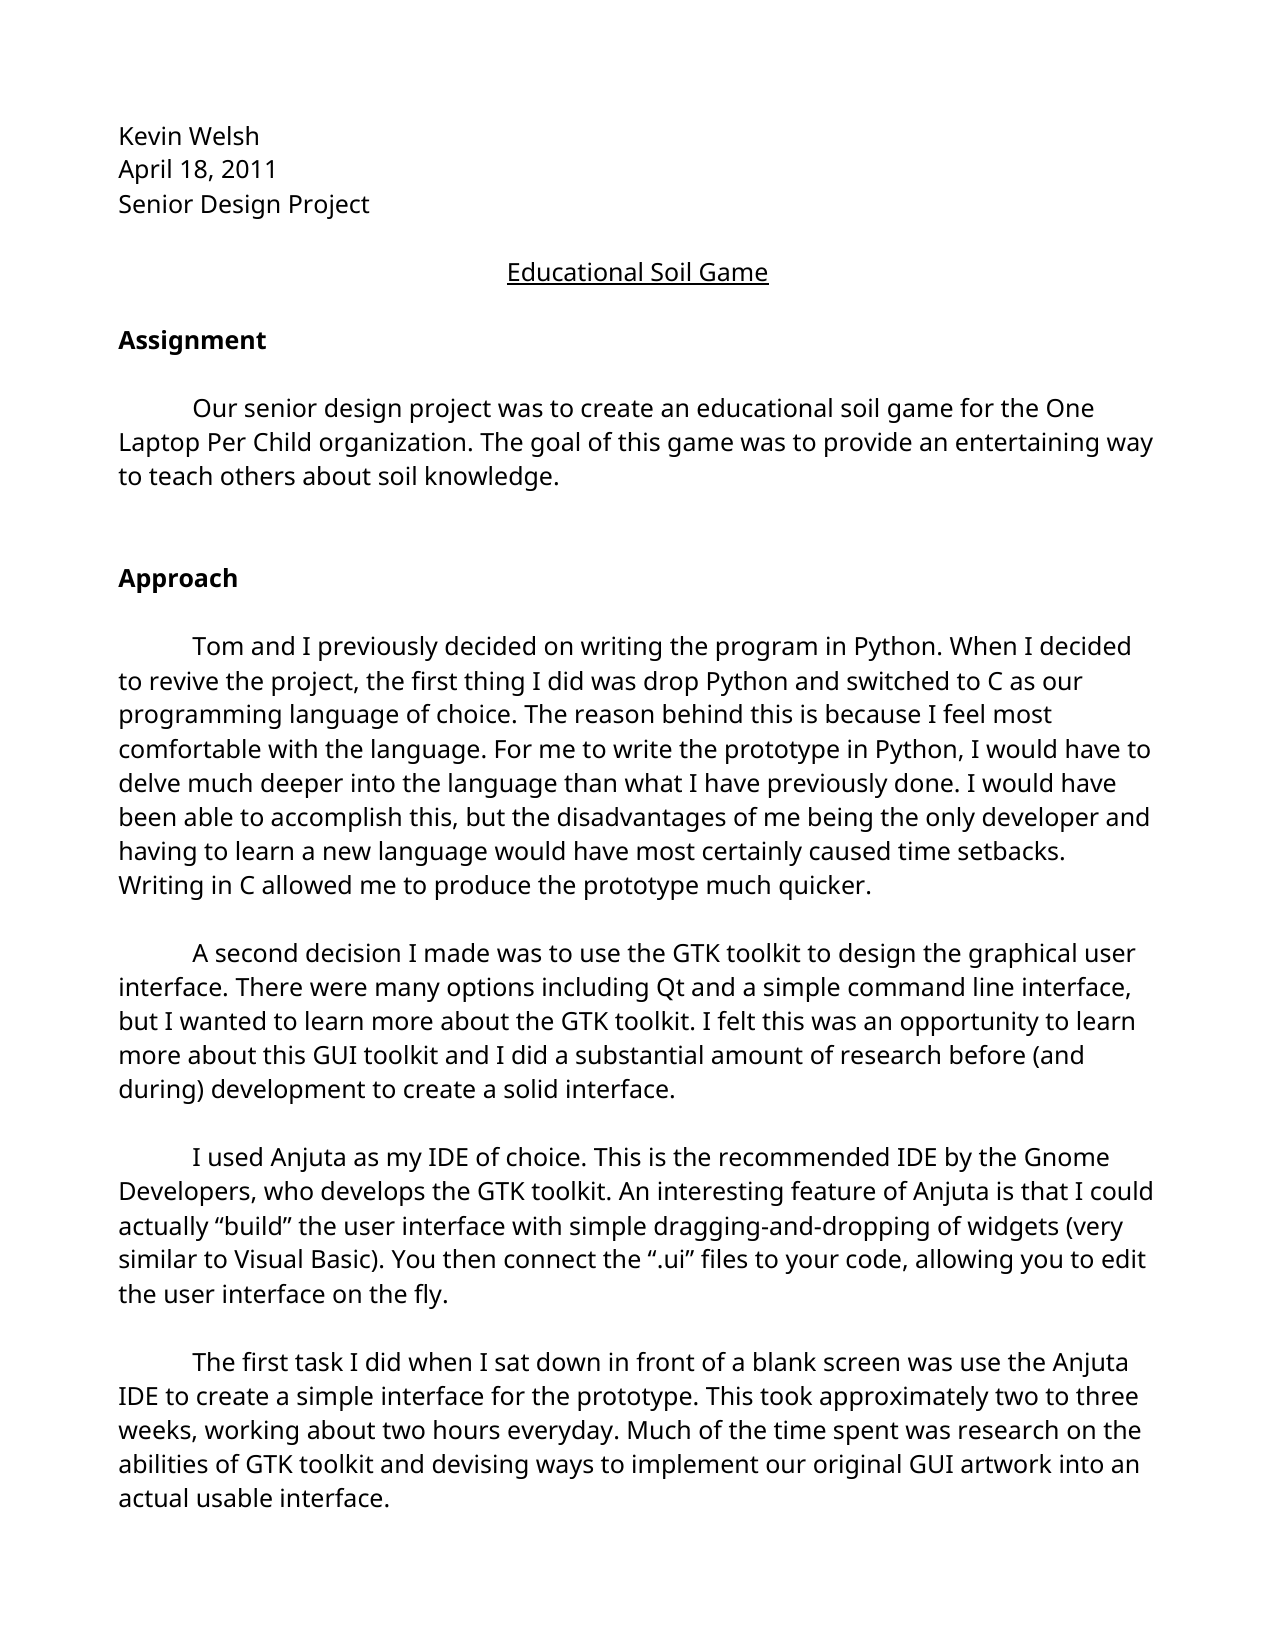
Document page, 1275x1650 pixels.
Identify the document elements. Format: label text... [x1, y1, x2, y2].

text Assignment [118, 322, 1157, 357]
text April 18, 2011 [118, 152, 1157, 186]
text Tom and I previously decided on writing the program in Python. When I decided to revive the project, the first thing I did was drop Python and switched to C as our programming language of choice. The reason behind this is because I feel most comfortable with the language. For me to write the prototype in Python, I would have to delve much deeper into the language than what I have previously done. I would have been able to accomplish this, but the disadvantages of me being the only developer and having to learn a new language would have most certainly caused time setbacks. Writing in C allowed me to produce the prototype much quicker. [118, 629, 1157, 902]
text The first task I did when I sat down in front of a blank screen was use the Anjuta IDE to create a simple interface for the prototype. This took approximately two to three weeks, working about two hours everyday. Much of the time spent was research on the abilities of GTK toolkit and devising ways to implement our original GUI artwork into an actual usable interface. [118, 1344, 1157, 1515]
text Our senior design project was to create an educational soil game for the One Laptop Per Child organization. The goal of this game was to provide an entertaining way to teach others about soil knowledge. [118, 391, 1157, 493]
text A second decision I made was to use the GTK toolkit to design the graphical user interface. There were many options including Qt and a simple command line interface, but I wanted to learn more about the GTK toolkit. I felt this was an opportunity to learn more about this GUI toolkit and I did a substantial amount of research before (and during) development to create a solid interface. [118, 936, 1157, 1106]
text Kevin Welsh [118, 118, 1157, 152]
text Approach [118, 561, 1157, 595]
text I used Anjuta as my IDE of choice. This is the recommended IDE by the Gnome Developers, who develops the GTK toolkit. An interesting feature of Anjuta is that I could actually “build” the user interface with simple dragging-and-dropping of widgets (very similar to Visual Basic). You then connect the “.ui” files to your code, allowing you to edit the user interface on the fly. [118, 1140, 1157, 1310]
text Educational Soil Game [118, 254, 1157, 288]
text Senior Design Project [118, 186, 1157, 220]
